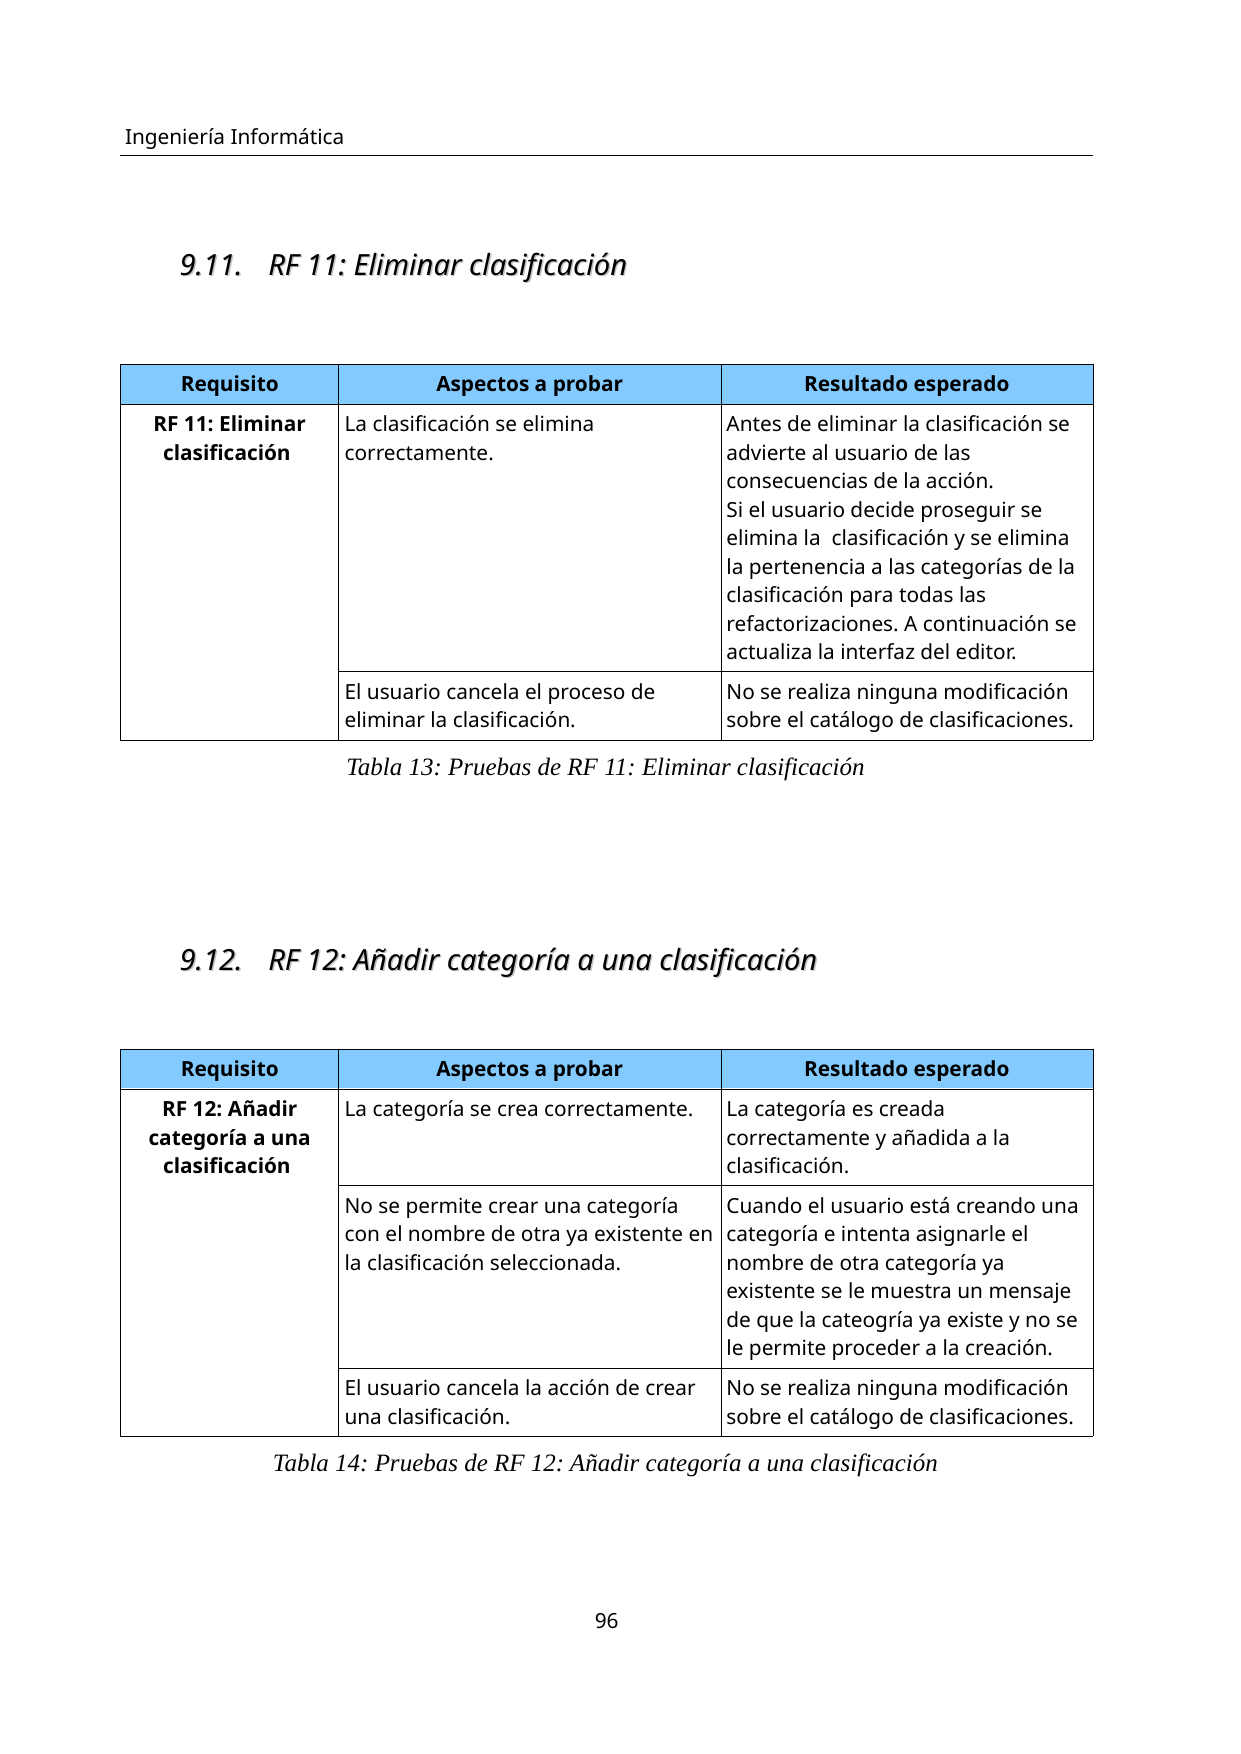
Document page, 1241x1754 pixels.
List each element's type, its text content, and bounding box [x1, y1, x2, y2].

table_header Aspectos a probar [339, 365, 721, 404]
table_cell La categoría se crea correctamente. [339, 1090, 721, 1185]
table_cell RF 12: Añadir categoría a una clasificación [121, 1090, 338, 1436]
table_header Requisito [121, 365, 338, 404]
table_cell La clasificación se elimina correctamente. [339, 405, 721, 671]
subtitle RF 12: Añadir categoría a una clasificación [179, 939, 1093, 978]
table_header Requisito [121, 1050, 338, 1088]
table_cell El usuario cancela la acción de crear una clasificación. [339, 1369, 721, 1436]
table_header Resultado esperado [722, 1050, 1093, 1088]
table_cell El usuario cancela el proceso de eliminar la clasificación. [339, 672, 721, 740]
table_cell La categoría es creada correctamente y añadida a la clasificación. [722, 1090, 1093, 1185]
table_cell No se realiza ninguna modificación sobre el catálogo de clasificaciones. [722, 672, 1093, 740]
text Tabla 13: Pruebas de RF 11: Eliminar clasificación [120, 752, 1093, 781]
table_header Resultado esperado [722, 365, 1093, 404]
table_cell Cuando el usuario está creando una categoría e intenta asignarle el nombre de otra categoría ya existente se le muestra un mensaje de que la cateogría ya existe y no se le permite proceder a la creación. [722, 1186, 1093, 1367]
text Tabla 14: Pruebas de RF 12: Añadir categoría a una clasificación [120, 1448, 1093, 1477]
subtitle RF 11: Eliminar clasificación [179, 244, 1093, 284]
table_cell No se permite crear una categoría con el nombre de otra ya existente en la clasificación seleccionada. [339, 1186, 721, 1367]
table_cell RF 11: Eliminar clasificación [121, 405, 338, 740]
table_header Aspectos a probar [339, 1050, 721, 1088]
table_cell No se realiza ninguna modificación sobre el catálogo de clasificaciones. [722, 1369, 1093, 1436]
table_cell Antes de eliminar la clasificación se advierte al usuario de las consecuencias de la acción. Si el usuario decide proseguir se elimina la clasificación y se elimina la pertenencia a las categorías de la clasificación para todas las refactorizaciones. A continuación se actualiza la interfaz del editor. [722, 405, 1093, 671]
